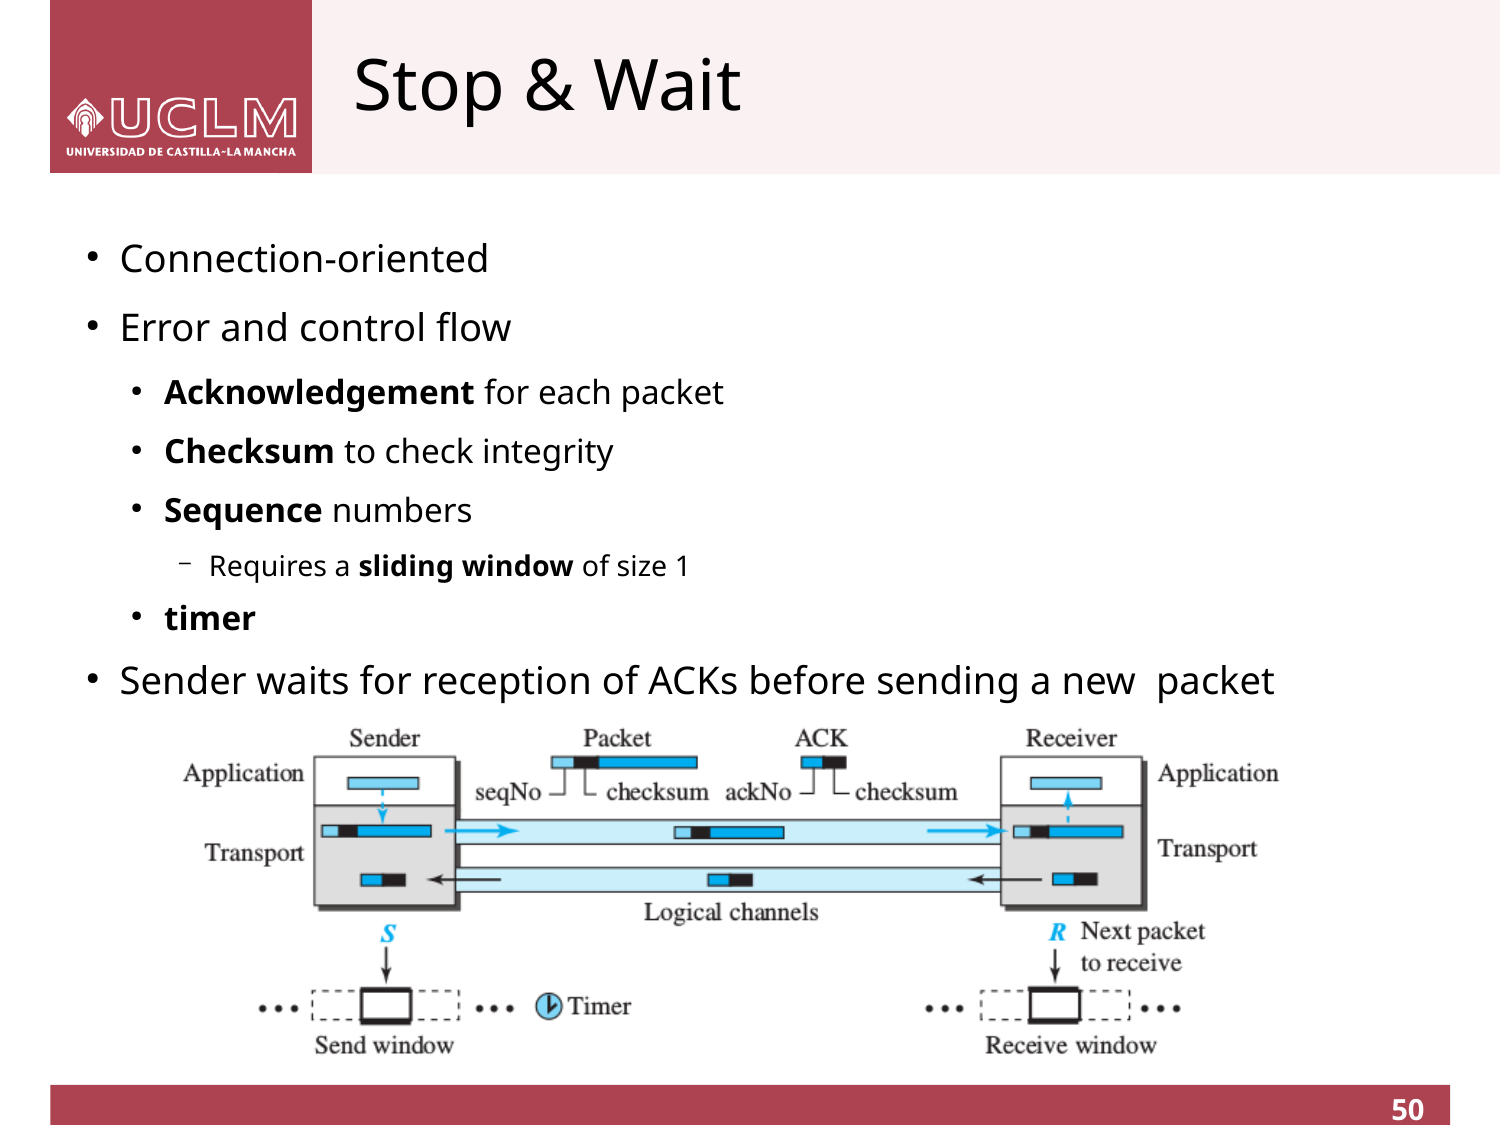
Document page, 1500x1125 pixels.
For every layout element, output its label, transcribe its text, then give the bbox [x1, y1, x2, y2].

picture [176, 709, 1288, 1074]
list Connection-oriented Error and control flow Acknowledgement for each packet Checksum to check integrity Sequence numbers Requires a sliding window of size 1 timer Sender waits for reception of ACKs before sending a new packet [74, 231, 1425, 709]
title Stop & Wait [353, 6, 1425, 168]
picture [50, 0, 312, 173]
